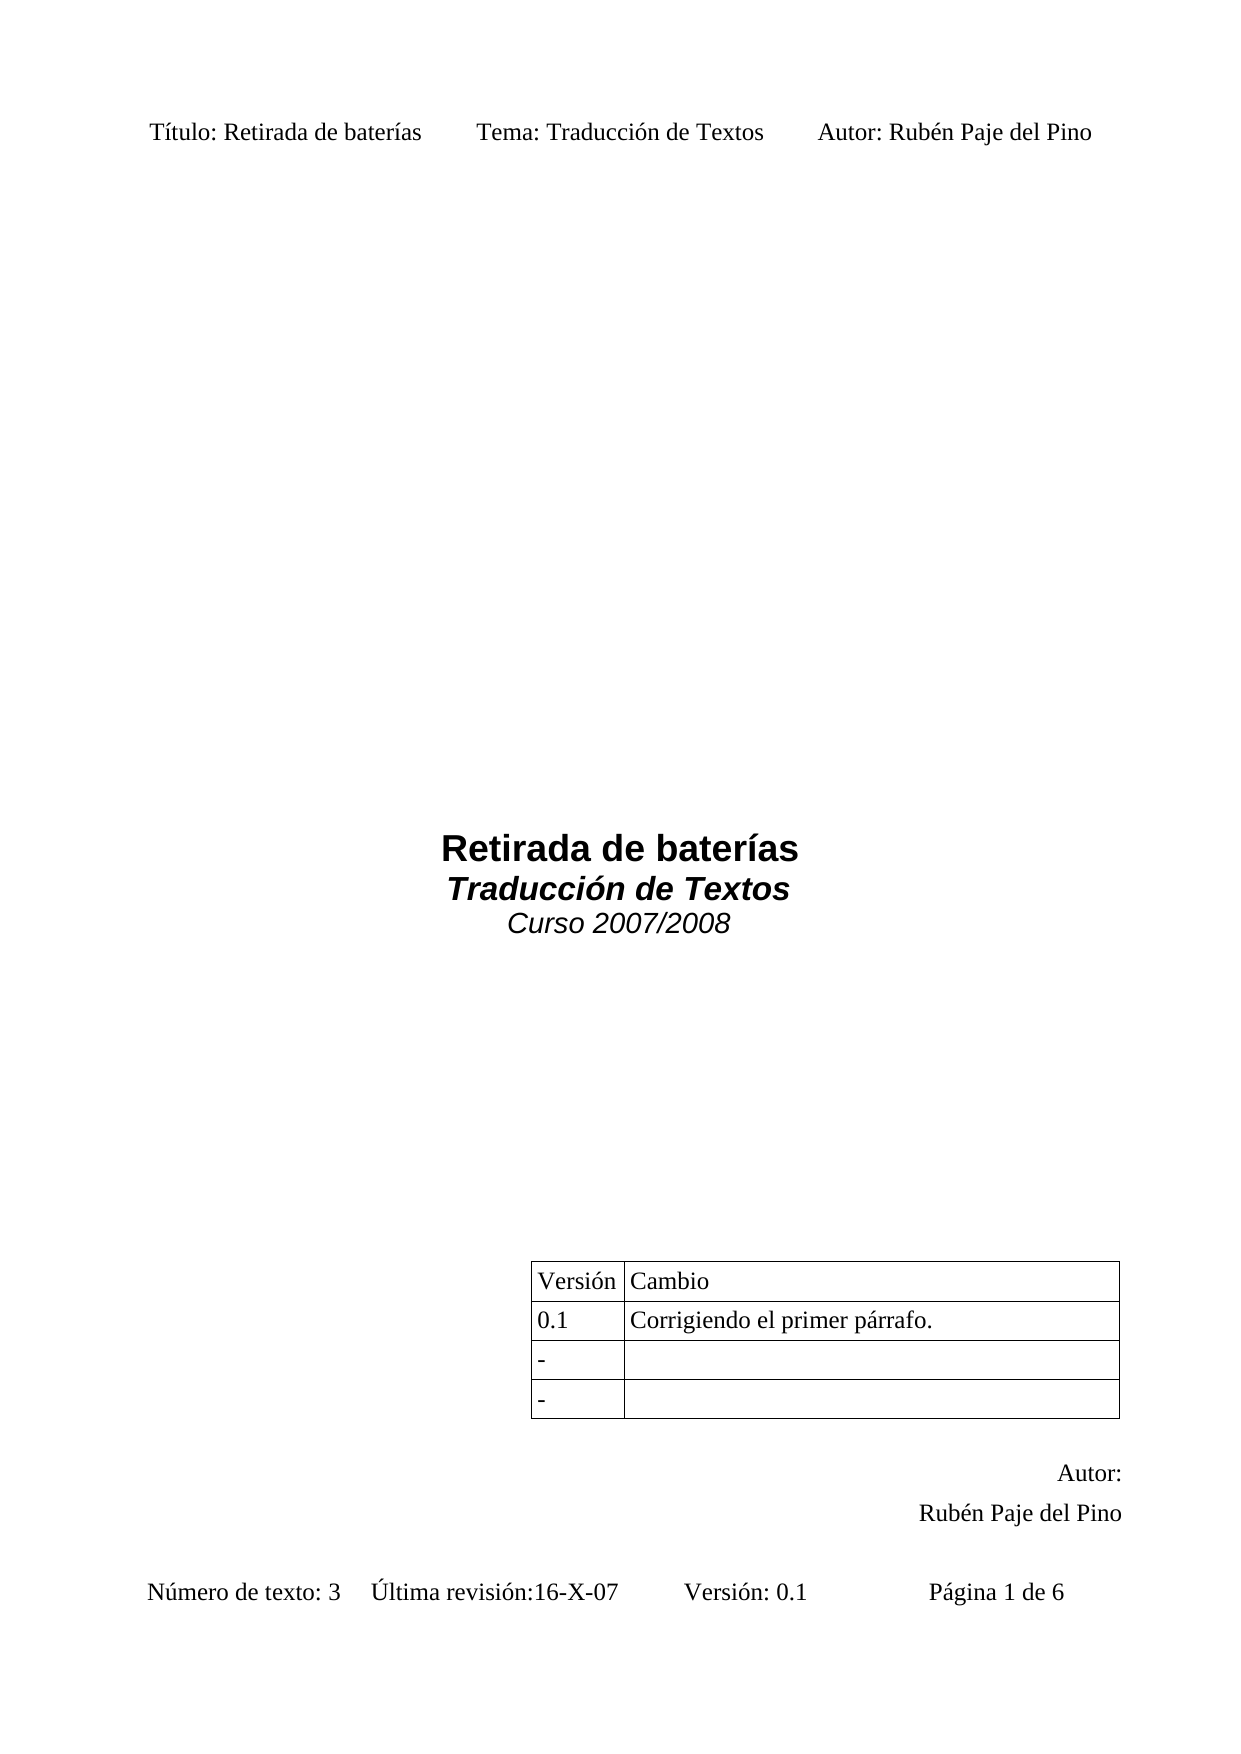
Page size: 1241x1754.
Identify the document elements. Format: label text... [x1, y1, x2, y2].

table_cell Corrigiendo el primer párrafo. [625, 1302, 1119, 1340]
text Rubén Paje del Pino [118, 1499, 1122, 1527]
table_cell - [532, 1380, 624, 1418]
table_cell - [532, 1341, 624, 1379]
table_cell 0.1 [532, 1302, 624, 1340]
text Autor: [118, 1459, 1122, 1486]
text Retirada de baterías [118, 828, 1122, 870]
table_cell [625, 1380, 1119, 1418]
text Traducción de Textos [118, 870, 1122, 907]
text Curso 2007/2008 [118, 907, 1122, 939]
table_header Cambio [625, 1262, 1119, 1301]
table_header Versión [532, 1262, 624, 1301]
table_cell [625, 1341, 1119, 1379]
